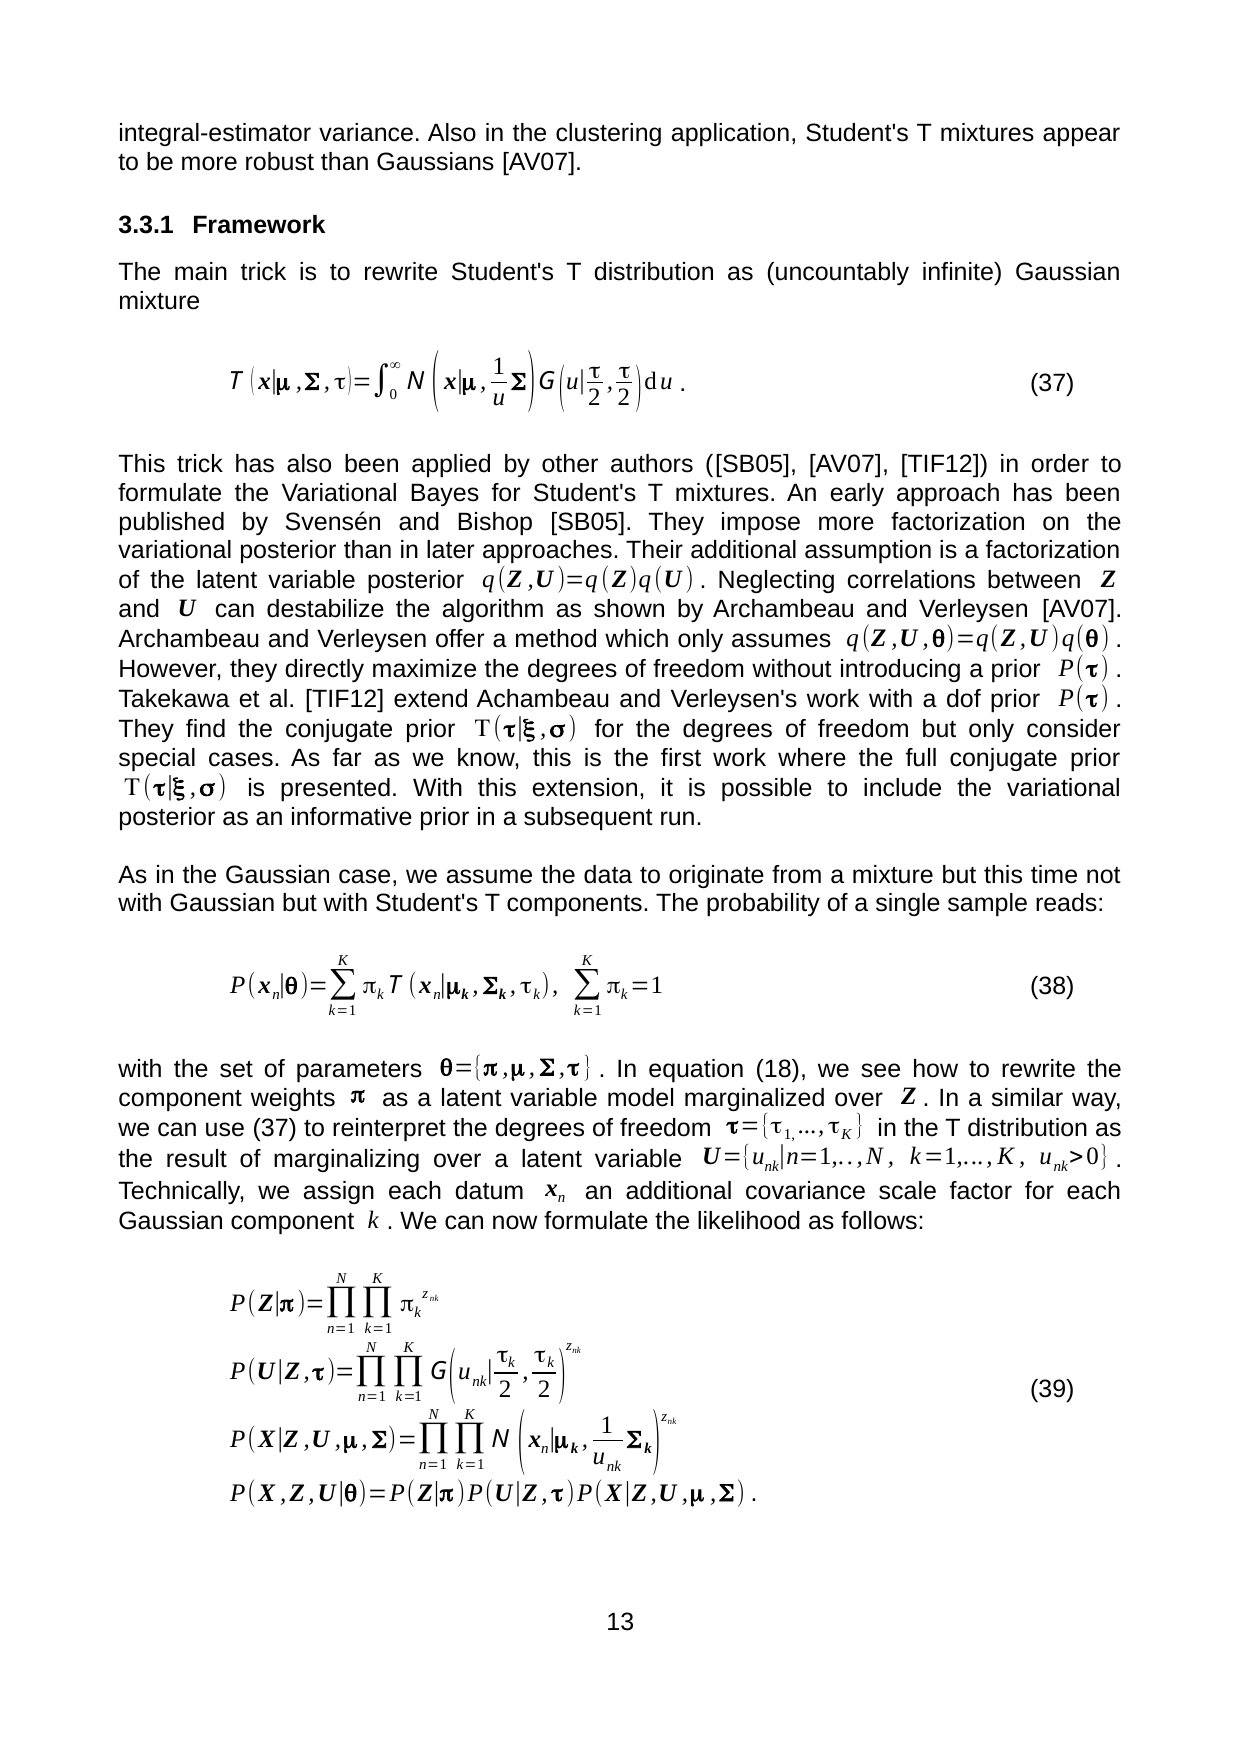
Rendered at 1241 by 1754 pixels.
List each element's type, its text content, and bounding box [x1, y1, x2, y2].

table_header (37) [1024, 344, 1123, 420]
text The main trick is to rewrite Student's T distribution as (uncountably infinite) Gaussian mixture [118, 257, 1122, 315]
subtitle Framework [118, 210, 1122, 239]
table_header [217, 946, 1024, 1025]
table_header (39) [1024, 1263, 1123, 1513]
text with the set of parameters . In equation (18), we see how to rewrite the component weights as a latent variable model marginalized over . In a similar way, we can use (37) to reinterpret the degrees of freedom in the T distribution as the result of marginalizing over a latent variable . Technically, we assign each datum an additional covariance scale factor for each Gaussian component . We can now formulate the likelihood as follows: [118, 1053, 1122, 1234]
table_header [118, 344, 217, 420]
text As in the Gaussian case, we assume the data to originate from a mixture but this time not with Gaussian but with Student's T components. The probability of a single sample reads: [118, 860, 1122, 917]
table_header [118, 1263, 217, 1513]
text integral-estimator variance. Also in the clustering application, Student's T mixtures appear to be more robust than Gaussians [AV07]. [118, 118, 1122, 176]
text This trick has also been applied by other authors ([SB05], [AV07], [TIF12]) in order to formulate the Variational Bayes for Student's T mixtures. An early approach has been published by Svensén and Bishop [SB05]. They impose more factorization on the variational posterior than in later approaches. Their additional assumption is a factorization of the latent variable posterior . Neglecting correlations between and can destabilize the algorithm as shown by Archambeau and Verleysen [AV07]. Archambeau and Verleysen offer a method which only assumes . However, they directly maximize the degrees of freedom without introducing a prior . Takekawa et al. [TIF12] extend Achambeau and Verleysen's work with a dof prior . They find the conjugate prior for the degrees of freedom but only consider special cases. As far as we know, this is the first work where the full conjugate prior is presented. With this extension, it is possible to include the variational posterior as an informative prior in a subsequent run. [118, 449, 1122, 831]
table_header . [217, 344, 1024, 420]
table_header [118, 946, 217, 1025]
table_header (38) [1024, 946, 1123, 1025]
table_header . [217, 1263, 1024, 1513]
